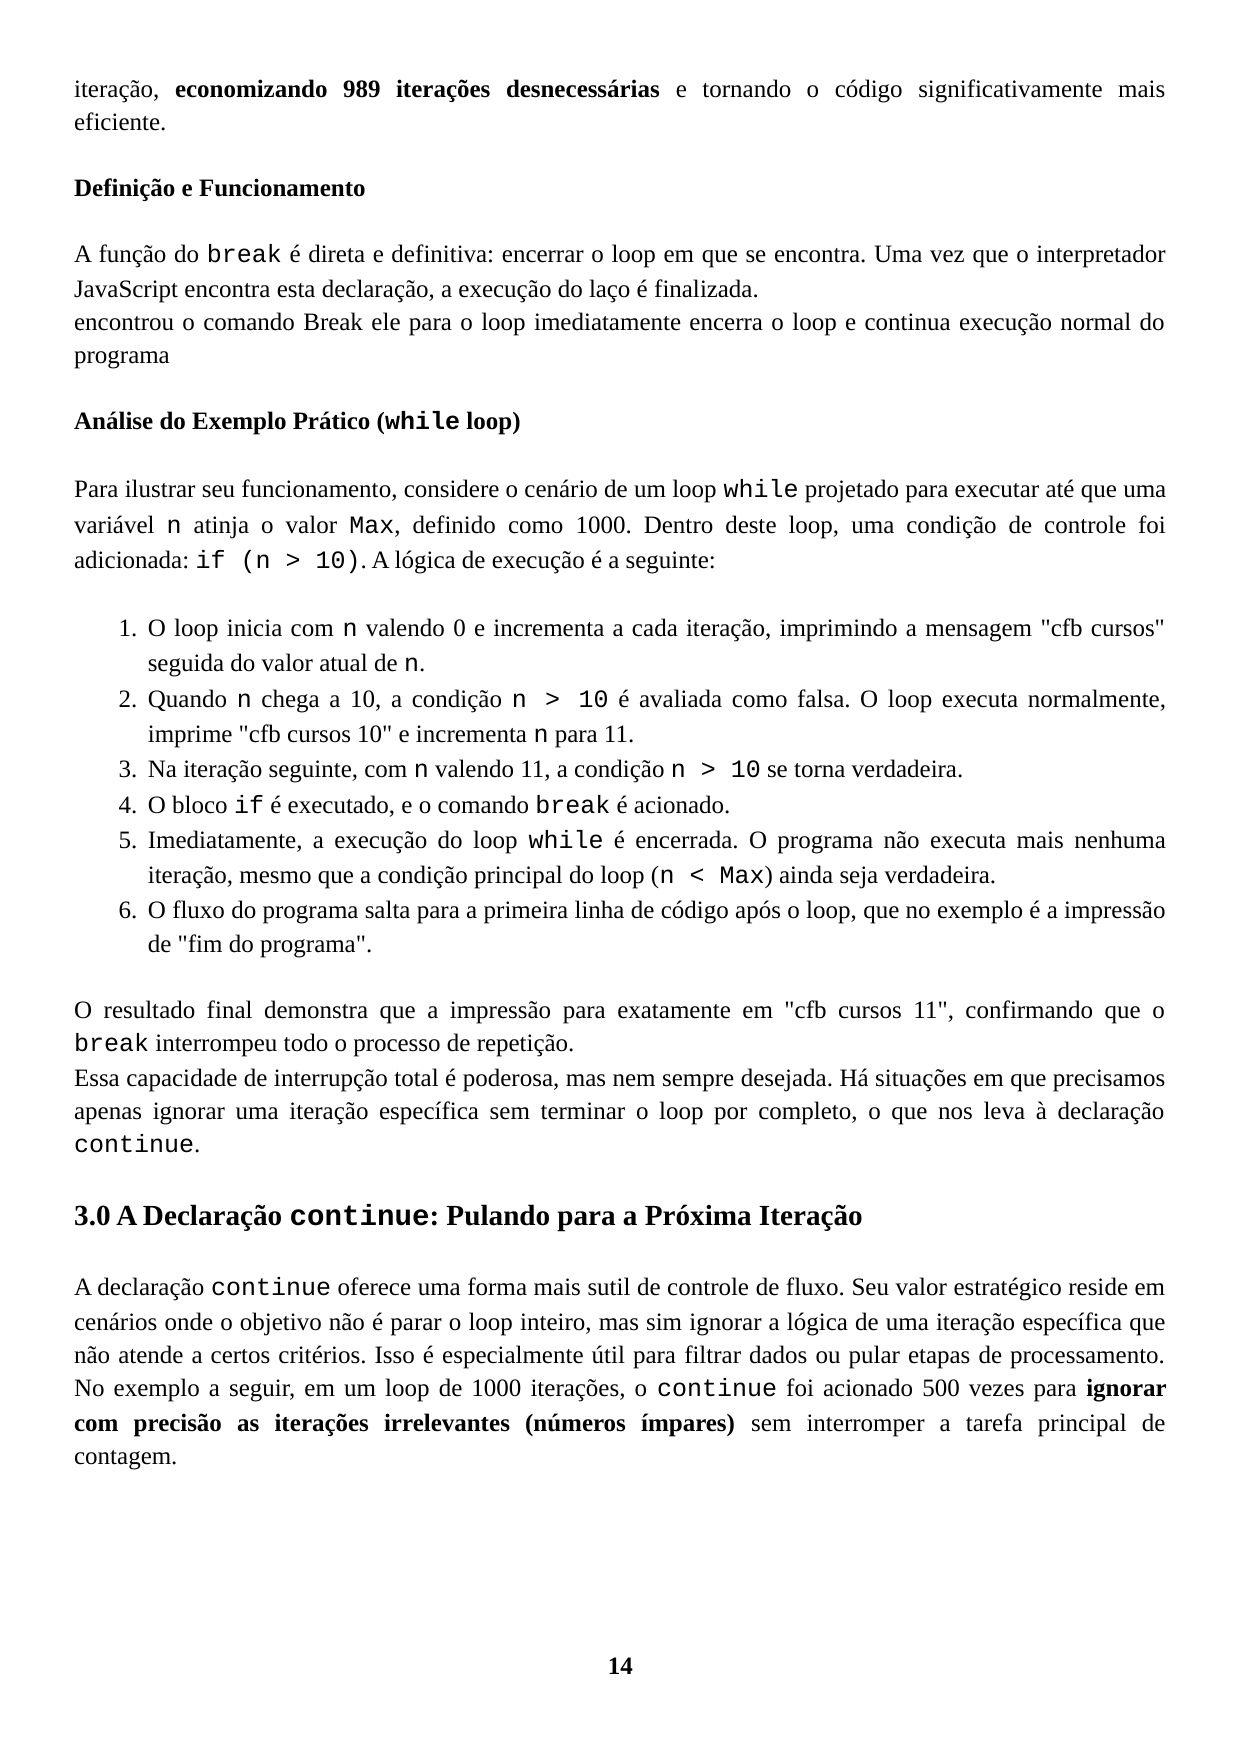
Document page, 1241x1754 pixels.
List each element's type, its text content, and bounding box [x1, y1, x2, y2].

text O resultado final demonstra que a impressão para exatamente em "cfb cursos 11", confirmando que o break interrompeu todo o processo de repetição. [74, 995, 1166, 1058]
text Essa capacidade de interrupção total é poderosa, mas nem sempre desejada. Há situações em que precisamos apenas ignorar uma iteração específica sem terminar o loop por completo, o que nos leva à declaração continue. [74, 1063, 1166, 1160]
text A declaração continue oferece uma forma mais sutil de controle de fluxo. Seu valor estratégico reside em cenários onde o objetivo não é parar o loop inteiro, mas sim ignorar a lógica de uma iteração específica que não atende a certos critérios. Isso é especialmente útil para filtrar dados ou pular etapas de processamento. No exemplo a seguir, em um loop de 1000 iterações, o continue foi acionado 500 vezes para ignorar com precisão as iterações irrelevantes (números ímpares) sem interromper a tarefa principal de contagem. [74, 1272, 1166, 1470]
text Para ilustrar seu funcionamento, considere o cenário de um loop while projetado para executar até que uma variável n atinja o valor Max, definido como 1000. Dentro deste loop, uma condição de controle foi adicionada: if (n > 10). A lógica de execução é a seguinte: [74, 474, 1166, 576]
subtitle Definição e Funcionamento [74, 173, 1166, 202]
text A função do break é direta e definitiva: encerrar o loop em que se encontra. Uma vez que o interpretador JavaScript encontra esta declaração, a execução do laço é finalizada. [74, 239, 1166, 303]
list O bloco if é executado, e o comando break é acionado. [118, 790, 1166, 821]
list Quando n chega a 10, a condição n > 10 é avaliada como falsa. O loop executa normalmente, imprime "cfb cursos 10" e incrementa n para 11. [118, 684, 1166, 750]
text encontrou o comando Break ele para o loop imediatamente encerra o loop e continua execução normal do programa [74, 307, 1166, 369]
subtitle Análise do Exemplo Prático (while loop) [74, 406, 1166, 437]
list Imediatamente, a execução do loop while é encerrada. O programa não executa mais nenhuma iteração, mesmo que a condição principal do loop (n < Max) ainda seja verdadeira. [118, 825, 1166, 891]
list Na iteração seguinte, com n valendo 11, a condição n > 10 se torna verdadeira. [118, 754, 1166, 785]
subtitle 3.0 A Declaração continue: Pulando para a Próxima Iteração [74, 1198, 1166, 1234]
list O loop inicia com n valendo 0 e incrementa a cada iteração, imprimindo a mensagem "cfb cursos" seguida do valor atual de n. [118, 613, 1166, 679]
list O fluxo do programa salta para a primeira linha de código após o loop, que no exemplo é a impressão de "fim do programa". [118, 896, 1166, 957]
text iteração, economizando 989 iterações desnecessárias e tornando o código significativamente mais eficiente. [74, 74, 1166, 136]
